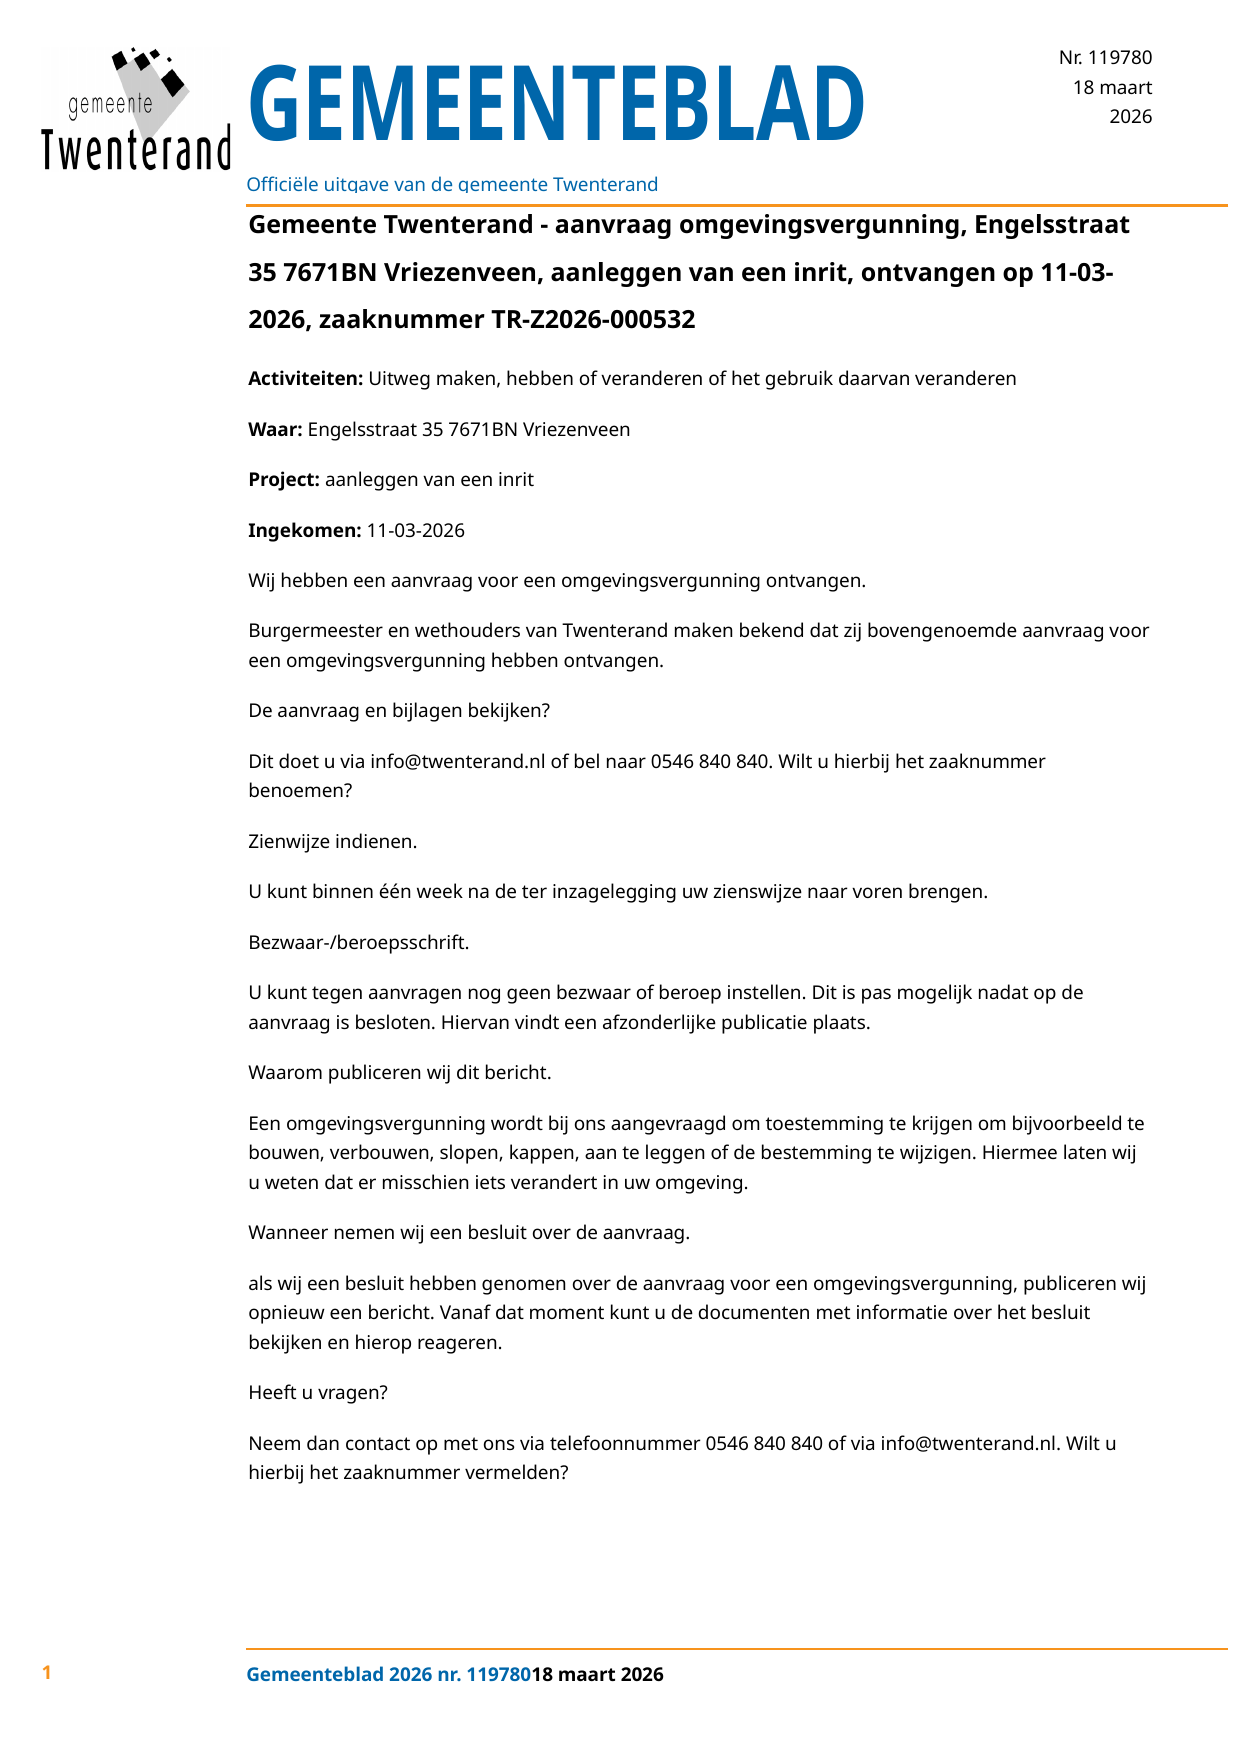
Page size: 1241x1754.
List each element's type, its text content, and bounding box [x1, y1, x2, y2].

text Een omgevingsvergunning wordt bij ons aangevraagd om toestemming te krijgen om bijvoorbeeld te bouwen, verbouwen, slopen, kappen, aan te leggen of de bestemming te wijzigen. Hiermee laten wij u weten dat er misschien iets verandert in uw omgeving. [248, 1110, 1152, 1194]
text Heeft u vragen? [248, 1379, 1152, 1405]
text Neem dan contact op met ons via telefoonnummer 0546 840 840 of via info@twenterand.nl. Wilt u hierbij het zaaknummer vermelden? [248, 1430, 1152, 1485]
text als wij een besluit hebben genomen over de aanvraag voor een omgevingsvergunning, publiceren wij opnieuw een bericht. Vanaf dat moment kunt u de documenten met informatie over het besluit bekijken en hierop reageren. [248, 1270, 1152, 1354]
text Bezwaar-/beroepsschrift. [248, 929, 1152, 954]
text Waarom publiceren wij dit bericht. [248, 1059, 1152, 1085]
text Project: aanleggen van een inrit [248, 466, 1152, 492]
picture [41, 47, 231, 172]
text Wanneer nemen wij een besluit over de aanvraag. [248, 1219, 1152, 1245]
text Activiteiten: Uitweg maken, hebben of veranderen of het gebruik daarvan veranderen [248, 366, 1152, 391]
text De aanvraag en bijlagen bekijken? [248, 698, 1152, 723]
text Ingekomen: 11-03-2026 [248, 517, 1152, 542]
text U kunt tegen aanvragen nog geen bezwaar of beroep instellen. Dit is pas mogelijk nadat op de aanvraag is besloten. Hiervan vindt een afzonderlijke publicatie plaats. [248, 979, 1152, 1034]
text Wij hebben een aanvraag voor een omgevingsvergunning ontvangen. [248, 567, 1152, 593]
text Gemeente Twenterand - aanvraag omgevingsvergunning, Engelsstraat 35 7671BN Vriezenveen, aanleggen van een inrit, ontvangen op 11-03-2026, zaaknummer TR-Z2026-000532 [248, 207, 1152, 336]
text Zienwijze indienen. [248, 828, 1152, 854]
text Dit doet u via info@twenterand.nl of bel naar 0546 840 840. Wilt u hierbij het zaaknummer benoemen? [248, 748, 1152, 803]
text U kunt binnen één week na de ter inzagelegging uw zienswijze naar voren brengen. [248, 878, 1152, 904]
text Waar: Engelsstraat 35 7671BN Vriezenveen [248, 416, 1152, 442]
text Burgermeester en wethouders van Twenterand maken bekend dat zij bovengenoemde aanvraag voor een omgevingsvergunning hebben ontvangen. [248, 618, 1152, 673]
